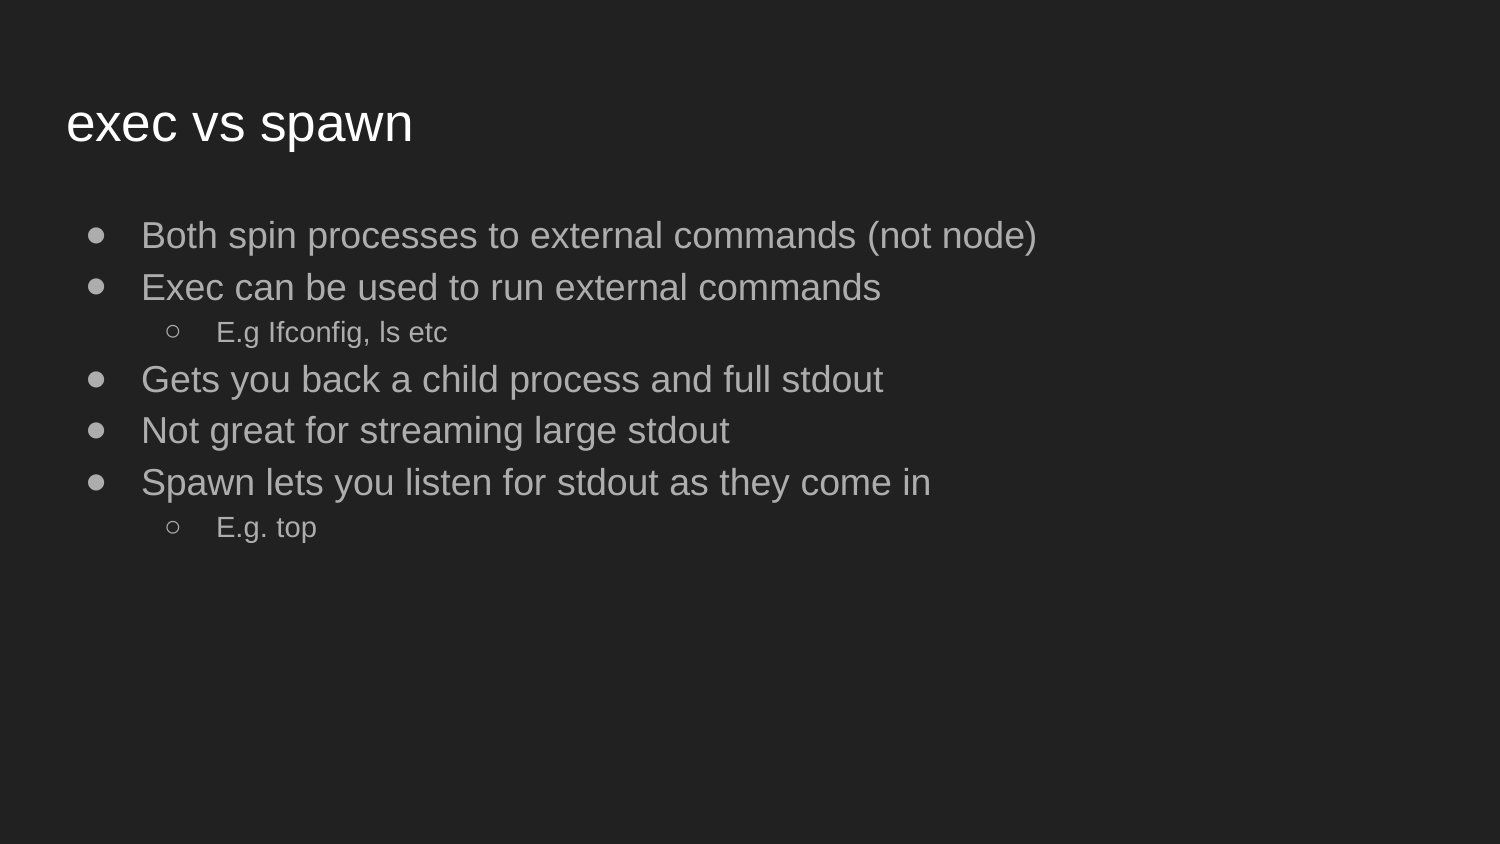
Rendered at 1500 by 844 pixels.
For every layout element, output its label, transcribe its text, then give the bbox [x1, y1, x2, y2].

list Both spin processes to external commands (not node) Exec can be used to run external commands E.g Ifconfig, ls etc Gets you back a child process and full stdout Not great for streaming large stdout Spawn lets you listen for stdout as they come in E.g. top [51, 189, 1449, 750]
title exec vs spawn [51, 72, 1449, 167]
